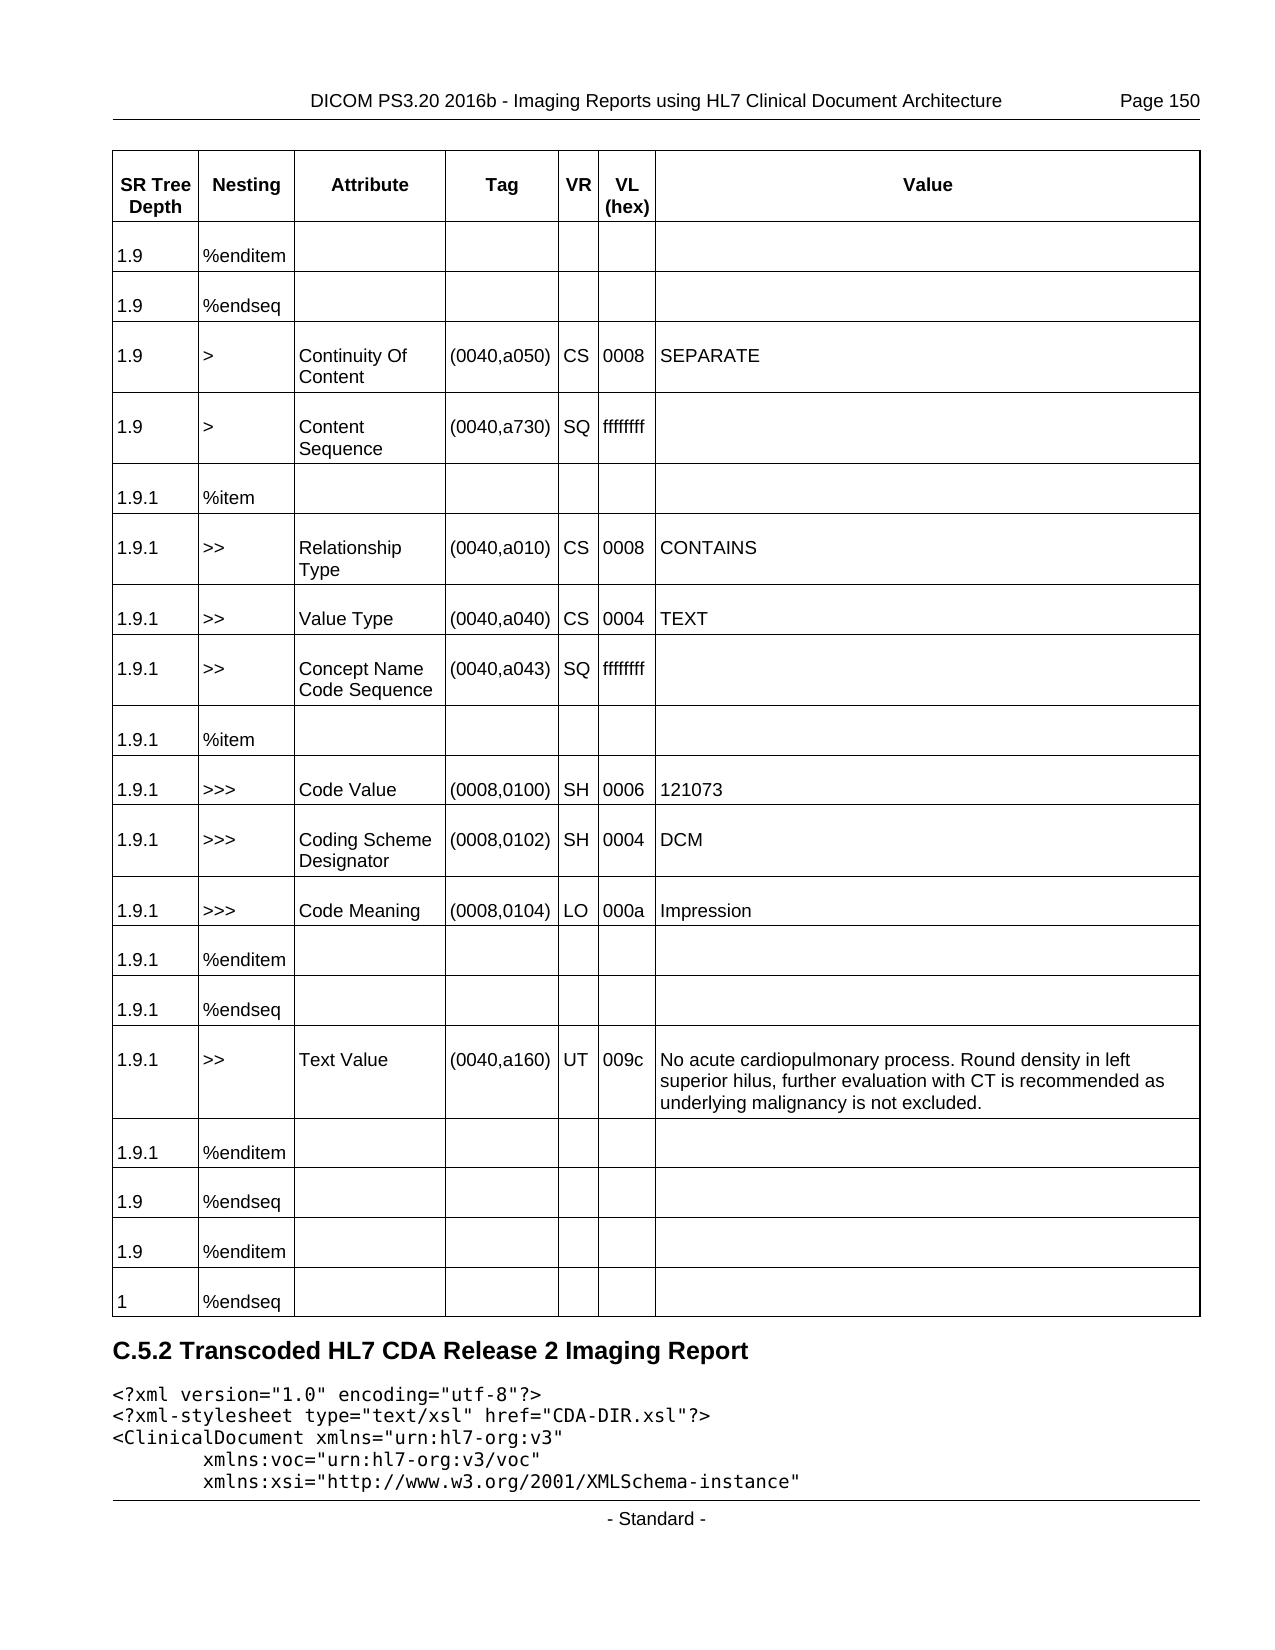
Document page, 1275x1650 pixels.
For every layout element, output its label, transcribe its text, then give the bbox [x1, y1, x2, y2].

table_cell [446, 272, 558, 321]
table_cell [656, 635, 1199, 705]
text C.5.2 Transcoded HL7 CDA Release 2 Imaging Report [112, 1336, 1200, 1365]
table_cell [599, 222, 655, 271]
table_cell [295, 464, 445, 513]
table_cell [446, 464, 558, 513]
table_cell %endseq [199, 1168, 294, 1217]
table_cell >> [199, 514, 294, 584]
table_cell Code Meaning [295, 877, 445, 925]
table_cell SH [559, 805, 598, 876]
table_cell 1.9 [113, 393, 198, 463]
table_cell 1.9.1 [113, 976, 198, 1025]
text <?xml version="1.0" encoding="utf-8"?> <?xml-stylesheet type="text/xsl" href="CDA-DIR.xsl"?> <ClinicalDocument xmlns="urn:hl7-org:v3" xmlns:voc="urn:hl7-org:v3/voc" xmlns:xsi="http://www.w3.org/2001/XMLSchema-instance" [112, 1383, 1200, 1493]
table_cell (0040,a043) [446, 635, 558, 705]
table_cell 0008 [599, 322, 655, 392]
table_cell [559, 976, 598, 1025]
table_cell %enditem [199, 926, 294, 975]
table_cell [599, 1168, 655, 1217]
table_cell 1.9.1 [113, 805, 198, 876]
table_cell [559, 464, 598, 513]
table_cell [656, 464, 1199, 513]
table_cell [295, 706, 445, 755]
table_cell [599, 1218, 655, 1267]
table_cell >> [199, 635, 294, 705]
table_cell 1.9.1 [113, 635, 198, 705]
table_cell 1.9 [113, 1168, 198, 1217]
table_cell [446, 976, 558, 1025]
table_cell [656, 1268, 1199, 1316]
table_cell 0004 [599, 585, 655, 634]
table_cell ffffffff [599, 393, 655, 463]
table_cell 1.9 [113, 222, 198, 271]
table_header Attribute [295, 151, 445, 221]
table_cell 1.9.1 [113, 585, 198, 634]
table_cell Relationship Type [295, 514, 445, 584]
table_cell CS [559, 585, 598, 634]
table_cell 0008 [599, 514, 655, 584]
table_cell CS [559, 322, 598, 392]
table_cell Concept Name Code Sequence [295, 635, 445, 705]
table_cell ffffffff [599, 635, 655, 705]
table_cell Coding Scheme Designator [295, 805, 445, 876]
table_cell Value Type [295, 585, 445, 634]
table_cell No acute cardiopulmonary process. Round density in left superior hilus, further evaluation with CT is recommended as underlying malignancy is not excluded. [656, 1026, 1199, 1117]
table_cell [599, 976, 655, 1025]
table_cell SH [559, 756, 598, 804]
table_cell 121073 [656, 756, 1199, 804]
table_cell %item [199, 706, 294, 755]
table_cell 1.9.1 [113, 464, 198, 513]
table_cell (0040,a040) [446, 585, 558, 634]
table_cell [295, 1119, 445, 1167]
table_cell CONTAINS [656, 514, 1199, 584]
table_cell %enditem [199, 1119, 294, 1167]
table_cell [599, 464, 655, 513]
table_cell (0040,a010) [446, 514, 558, 584]
table_cell 1.9 [113, 1218, 198, 1267]
table_cell [656, 926, 1199, 975]
table_cell > [199, 393, 294, 463]
table_cell [446, 222, 558, 271]
table_cell [446, 926, 558, 975]
table_cell [559, 222, 598, 271]
table_cell 1.9.1 [113, 926, 198, 975]
table_cell [656, 1168, 1199, 1217]
table_cell (0040,a160) [446, 1026, 558, 1117]
table_cell SQ [559, 635, 598, 705]
table_header SR Tree Depth [113, 151, 198, 221]
table_cell [446, 1168, 558, 1217]
table_cell [599, 1268, 655, 1316]
table_cell (0040,a050) [446, 322, 558, 392]
table_cell %enditem [199, 1218, 294, 1267]
table_header VR [559, 151, 598, 221]
table_cell 1.9.1 [113, 756, 198, 804]
table_cell Content Sequence [295, 393, 445, 463]
table_cell 1.9 [113, 322, 198, 392]
table_cell 1.9.1 [113, 1119, 198, 1167]
table_cell [446, 706, 558, 755]
table_cell [295, 1268, 445, 1316]
table_cell [295, 1168, 445, 1217]
table_cell >>> [199, 877, 294, 925]
table_cell [559, 926, 598, 975]
table_header Tag [446, 151, 558, 221]
table_cell [656, 272, 1199, 321]
table_cell UT [559, 1026, 598, 1117]
table_cell [599, 706, 655, 755]
table_cell %endseq [199, 976, 294, 1025]
table_cell 1.9.1 [113, 1026, 198, 1117]
table_cell [559, 706, 598, 755]
table_cell [559, 1119, 598, 1167]
table_cell [656, 393, 1199, 463]
table_cell Continuity Of Content [295, 322, 445, 392]
table_header Nesting [199, 151, 294, 221]
table_cell [295, 272, 445, 321]
table_cell [656, 1218, 1199, 1267]
table_cell [599, 1119, 655, 1167]
table_cell >>> [199, 756, 294, 804]
table_cell (0040,a730) [446, 393, 558, 463]
table_cell [656, 976, 1199, 1025]
table_cell >>> [199, 805, 294, 876]
table_cell SEPARATE [656, 322, 1199, 392]
table_cell %item [199, 464, 294, 513]
table_cell > [199, 322, 294, 392]
table_cell (0008,0104) [446, 877, 558, 925]
table_cell TEXT [656, 585, 1199, 634]
table_cell [446, 1268, 558, 1316]
table_cell [446, 1119, 558, 1167]
table_cell 1.9 [113, 272, 198, 321]
table_cell LO [559, 877, 598, 925]
table_cell [559, 1168, 598, 1217]
table_cell [295, 976, 445, 1025]
table_cell 0006 [599, 756, 655, 804]
table_cell [295, 222, 445, 271]
table_cell CS [559, 514, 598, 584]
table_cell %endseq [199, 1268, 294, 1316]
table_cell [559, 272, 598, 321]
table_cell (0008,0102) [446, 805, 558, 876]
table_cell 1 [113, 1268, 198, 1316]
table_cell [656, 1119, 1199, 1167]
table_cell [599, 926, 655, 975]
table_cell 1.9.1 [113, 877, 198, 925]
table_cell 1.9.1 [113, 706, 198, 755]
table_header VL (hex) [599, 151, 655, 221]
table_cell Impression [656, 877, 1199, 925]
table_cell [295, 1218, 445, 1267]
table_cell 009c [599, 1026, 655, 1117]
table_cell Text Value [295, 1026, 445, 1117]
table_cell DCM [656, 805, 1199, 876]
table_cell SQ [559, 393, 598, 463]
table_cell [559, 1268, 598, 1316]
table_cell 000a [599, 877, 655, 925]
table_cell [446, 1218, 558, 1267]
table_cell Code Value [295, 756, 445, 804]
table_cell 0004 [599, 805, 655, 876]
table_cell 1.9.1 [113, 514, 198, 584]
table_cell [599, 272, 655, 321]
table_cell >> [199, 1026, 294, 1117]
table_cell >> [199, 585, 294, 634]
table_cell %endseq [199, 272, 294, 321]
table_header Value [656, 151, 1199, 221]
table_cell (0008,0100) [446, 756, 558, 804]
table_cell [295, 926, 445, 975]
table_cell [656, 222, 1199, 271]
table_cell [656, 706, 1199, 755]
table_cell [559, 1218, 598, 1267]
table_cell %enditem [199, 222, 294, 271]
